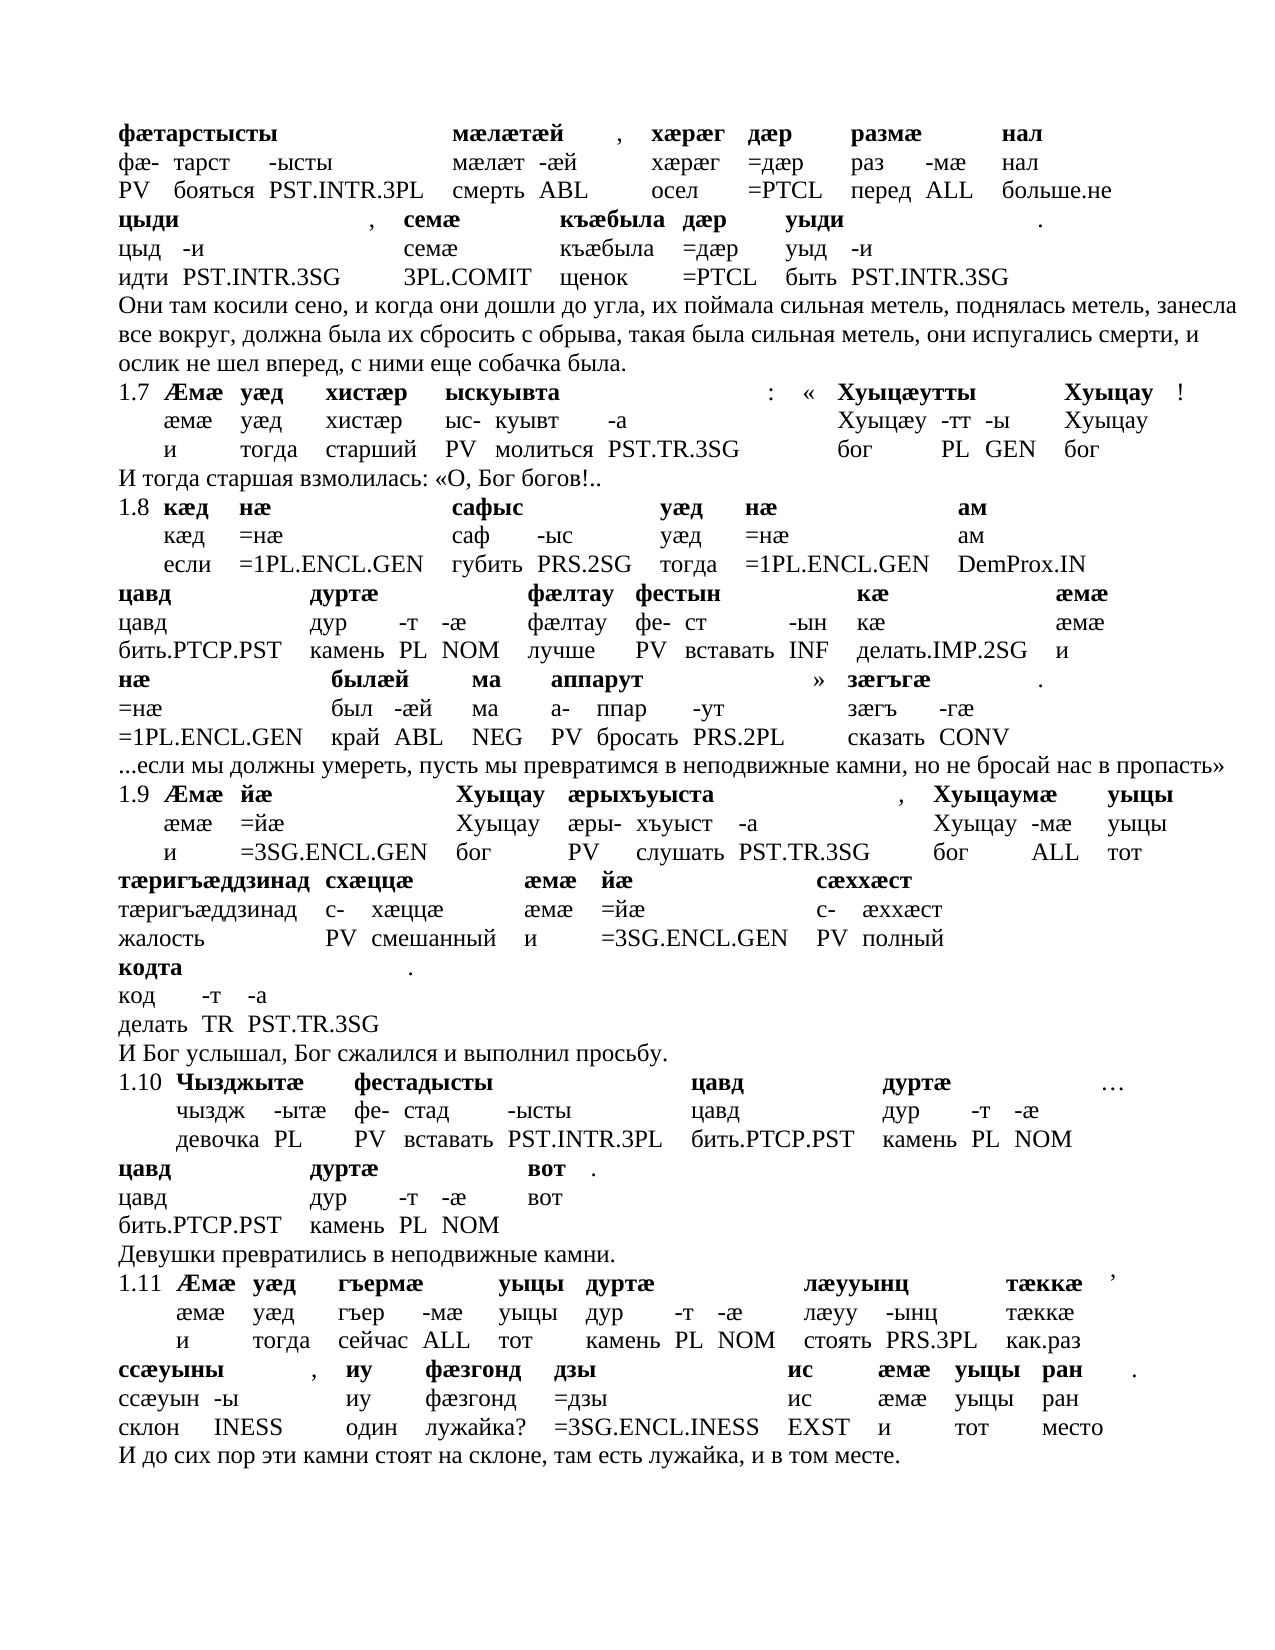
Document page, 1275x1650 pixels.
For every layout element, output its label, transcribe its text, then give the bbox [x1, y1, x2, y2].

text смерть [452, 176, 525, 204]
text 1.11 [118, 1268, 162, 1297]
text тот [498, 1326, 558, 1354]
text смешанный [371, 923, 496, 952]
text фæзгонд [425, 1383, 526, 1412]
text . [407, 952, 428, 981]
text идти [118, 262, 169, 291]
text NOM [717, 1326, 776, 1354]
text лæууынц [803, 1268, 992, 1297]
text бить.PTCP.PST [118, 636, 282, 664]
text фæзгонд [425, 1354, 540, 1383]
text лучше [527, 636, 607, 664]
text зæгъгæ [847, 664, 1024, 693]
text с- [816, 894, 848, 923]
text =3SG.ENCL.INESS [554, 1412, 760, 1441]
text цавд [691, 1096, 854, 1124]
text -æй [539, 147, 589, 176]
text хæрæг [651, 147, 720, 176]
text ыс- [445, 406, 481, 434]
text -тт [941, 406, 971, 434]
text ма [472, 693, 523, 722]
text хæрæг [651, 118, 734, 147]
text фе- [354, 1096, 390, 1124]
text . [1037, 204, 1058, 233]
text , [311, 1354, 332, 1383]
text мæлæт [452, 147, 525, 176]
text слушать [636, 837, 724, 866]
text И тогда старшая взмолилась: «О, Бог богов!.. [118, 463, 1249, 492]
text ам [958, 492, 1100, 521]
text æмæ [524, 866, 587, 894]
text цыди [118, 204, 355, 233]
text » [813, 664, 834, 693]
text Хуыцæутты [837, 377, 1050, 406]
text бить.PTCP.PST [118, 1211, 282, 1239]
text тогда [253, 1326, 310, 1354]
text вот [527, 1153, 577, 1182]
text ALL [422, 1326, 471, 1354]
text девочка [176, 1124, 260, 1153]
text -и [182, 233, 341, 262]
text ис [787, 1354, 864, 1383]
text -т [971, 1096, 1000, 1124]
text NOM [1014, 1124, 1072, 1153]
text GEN [985, 434, 1036, 463]
text камень [309, 636, 385, 664]
text -а [608, 406, 740, 434]
text перед [851, 176, 911, 204]
text уæд [253, 1268, 324, 1297]
text =нæ [118, 693, 303, 722]
text нал [1002, 118, 1126, 147]
text тогда [660, 549, 717, 578]
text , [368, 204, 389, 233]
text 3PL.COMIT [403, 262, 532, 291]
text PST.INTR.3PL [269, 176, 424, 204]
text -æ [441, 607, 500, 636]
text PST.TR.3SG [247, 1009, 379, 1038]
text PL [941, 434, 971, 463]
text дзы [554, 1354, 774, 1383]
text PL [398, 1211, 428, 1239]
text Хуыцау [1064, 377, 1162, 406]
text сæххæст [816, 866, 958, 894]
text фæлтау [527, 578, 621, 607]
text ’ [1108, 1268, 1129, 1297]
text къæбыла [559, 233, 654, 262]
text зæгъ [847, 693, 925, 722]
text . [1131, 1354, 1152, 1383]
text =1PL.ENCL.GEN [118, 722, 303, 751]
text -ынц [886, 1297, 978, 1326]
text уæд [660, 492, 731, 521]
text осел [651, 176, 720, 204]
text склон [118, 1412, 200, 1441]
text æмæ [163, 406, 212, 434]
text дуртæ [309, 578, 514, 607]
text хистæр [325, 406, 417, 434]
text как.раз [1006, 1326, 1081, 1354]
text код [118, 981, 188, 1009]
text -и [851, 233, 1009, 262]
text уæд [253, 1297, 310, 1326]
text тæригъæддзинад [118, 894, 297, 923]
text Хуыцаумæ [933, 779, 1094, 808]
text PL [273, 1124, 326, 1153]
text -ын [788, 607, 829, 636]
text делать [118, 1009, 188, 1038]
text бог [456, 837, 540, 866]
text NOM [441, 1211, 500, 1239]
text уыцы [954, 1354, 1028, 1383]
text если [163, 549, 211, 578]
text PST.INTR.3PL [507, 1124, 663, 1153]
text и [163, 434, 212, 463]
text Æмæ [163, 377, 226, 406]
text CONV [939, 722, 1010, 751]
text PV [354, 1124, 390, 1153]
text æрыхъуыста [568, 779, 884, 808]
text сказать [847, 722, 925, 751]
text фестын [635, 578, 843, 607]
text дуртæ [882, 1067, 1086, 1096]
text =1PL.ENCL.GEN [239, 549, 424, 578]
text ыскуывта [445, 377, 754, 406]
text -т [202, 981, 234, 1009]
text хистæр [325, 377, 431, 406]
text ABL [539, 176, 589, 204]
text былæй [331, 664, 458, 693]
text фестадысты [354, 1067, 677, 1096]
text камень [309, 1211, 385, 1239]
text тот [1107, 837, 1167, 866]
text больше.не [1002, 176, 1112, 204]
text один [346, 1412, 398, 1441]
text . [590, 1153, 611, 1182]
text цавд [118, 578, 296, 607]
text PL [971, 1124, 1000, 1153]
text уыцы [1107, 808, 1167, 837]
text PV [325, 923, 357, 952]
text уæд [660, 521, 717, 549]
text семæ [403, 204, 546, 233]
text NEG [472, 722, 523, 751]
text нæ [118, 664, 317, 693]
text гъермæ [338, 1268, 484, 1297]
text ран [1042, 1383, 1103, 1412]
text дæр [748, 118, 837, 147]
text æмæ [524, 894, 573, 923]
text Девушки превратились в неподвижные камни. [118, 1239, 1249, 1268]
text уыцы [1107, 779, 1181, 808]
text куывт [495, 406, 594, 434]
text -ыс [537, 521, 632, 549]
text схæццæ [325, 866, 510, 894]
text : [767, 377, 788, 406]
text дæр [682, 204, 771, 233]
text ран [1042, 1354, 1117, 1383]
text йæ [240, 779, 442, 808]
text сейчас [338, 1326, 408, 1354]
text нæ [239, 492, 438, 521]
text 1.9 [118, 779, 149, 808]
text место [1042, 1412, 1103, 1441]
text къæбыла [559, 204, 668, 233]
text бог [933, 837, 1017, 866]
text PL [398, 636, 428, 664]
text чыздж [176, 1096, 260, 1124]
text -а [738, 808, 870, 837]
text и [1055, 636, 1105, 664]
text И до сих пор эти камни стоят на склоне, там есть лужайка, и в том месте. [118, 1441, 1249, 1469]
text бояться [173, 176, 255, 204]
text =йæ [601, 894, 789, 923]
text æмæ [1055, 578, 1118, 607]
text æмæ [878, 1383, 927, 1412]
text ALL [925, 176, 974, 204]
text 1.8 [118, 492, 149, 521]
text =йæ [240, 808, 428, 837]
text и [176, 1326, 225, 1354]
text PV [635, 636, 671, 664]
text лужайка? [425, 1412, 526, 1441]
text PV [445, 434, 481, 463]
text TR [202, 1009, 234, 1038]
text -æ [717, 1297, 776, 1326]
text 1.10 [118, 1067, 162, 1096]
text PL [674, 1326, 704, 1354]
text дур [309, 607, 385, 636]
text кæ [857, 578, 1042, 607]
text тæккæ [1006, 1268, 1095, 1297]
text Хуыцау [1064, 406, 1148, 434]
text фе- [635, 607, 671, 636]
text раз [851, 147, 911, 176]
text цавд [118, 1182, 282, 1211]
text æмæ [878, 1354, 941, 1383]
text хъуыст [636, 808, 724, 837]
text PV [816, 923, 848, 952]
text -ысты [269, 147, 424, 176]
text цавд [118, 607, 282, 636]
text -т [398, 1182, 428, 1211]
text -а [247, 981, 379, 1009]
text стоять [803, 1326, 872, 1354]
text был [331, 693, 380, 722]
text И Бог услышал, Бог сжалился и выполнил просьбу. [118, 1038, 1249, 1067]
text Æмæ [163, 779, 226, 808]
text бросать [596, 722, 679, 751]
text бог [1064, 434, 1148, 463]
text -мæ [1031, 808, 1080, 837]
text губить [452, 549, 523, 578]
text =3SG.ENCL.GEN [240, 837, 428, 866]
text кодта [118, 952, 393, 981]
text « [802, 377, 823, 406]
text PRS.2SG [537, 549, 632, 578]
text гъер [338, 1297, 408, 1326]
text Чызджытæ [176, 1067, 340, 1096]
text уыди [785, 204, 1023, 233]
text стад [403, 1096, 494, 1124]
text , [616, 118, 637, 147]
text Хуыцау [933, 808, 1017, 837]
text тæригъæддзинад [118, 866, 311, 894]
text тæккæ [1006, 1297, 1081, 1326]
text =PTCL [748, 176, 823, 204]
text тарст [173, 147, 255, 176]
text æххæст [862, 894, 944, 923]
text кæ [857, 607, 1028, 636]
text æмæ [1055, 607, 1105, 636]
text -æ [1014, 1096, 1072, 1124]
text дуртæ [586, 1268, 790, 1297]
text уыцы [498, 1268, 572, 1297]
text ALL [1031, 837, 1080, 866]
text кæд [163, 521, 211, 549]
text дур [309, 1182, 385, 1211]
text дуртæ [309, 1153, 514, 1182]
text INESS [213, 1412, 283, 1441]
text =3SG.ENCL.GEN [601, 923, 789, 952]
text ! [1176, 377, 1197, 406]
text размæ [851, 118, 988, 147]
text NOM [441, 636, 500, 664]
text , [898, 779, 919, 808]
text и [524, 923, 573, 952]
text саф [452, 521, 523, 549]
text бог [837, 434, 927, 463]
text уæд [240, 406, 298, 434]
text жалость [118, 923, 297, 952]
text полный [862, 923, 944, 952]
text -т [674, 1297, 704, 1326]
text -ытæ [273, 1096, 326, 1124]
text уæд [240, 377, 312, 406]
text PV [118, 176, 159, 204]
text и [163, 837, 212, 866]
text =нæ [745, 521, 930, 549]
text Они там косили сено, и когда они дошли до угла, их поймала сильная метель, поднялась метель, занесла все вокруг, должна была их сбросить с обрыва, такая была сильная метель, они испугались смерти, и ослик не шел вперед, с ними еще собачка была. [118, 291, 1249, 377]
text -ы [985, 406, 1036, 434]
text ппар [596, 693, 679, 722]
text -æй [394, 693, 444, 722]
text молиться [495, 434, 594, 463]
text ис [787, 1383, 850, 1412]
text цавд [691, 1067, 868, 1096]
text ма [472, 664, 537, 693]
text тот [954, 1412, 1014, 1441]
text -ы [213, 1383, 283, 1412]
text PRS.2PL [693, 722, 785, 751]
text =дæр [748, 147, 823, 176]
text уыцы [498, 1297, 558, 1326]
text -ысты [507, 1096, 663, 1124]
text цыд [118, 233, 169, 262]
text INF [788, 636, 829, 664]
text Хуыцау [456, 808, 540, 837]
text вот [527, 1182, 563, 1211]
text кæд [163, 492, 225, 521]
text … [1100, 1067, 1125, 1096]
text вставать [684, 636, 775, 664]
text æры- [568, 808, 622, 837]
text -мæ [422, 1297, 471, 1326]
text =1PL.ENCL.GEN [745, 549, 930, 578]
text бить.PTCP.PST [691, 1124, 854, 1153]
text аппарут [551, 664, 799, 693]
text ссæуыны [118, 1354, 297, 1383]
text уыд [785, 233, 837, 262]
text -мæ [925, 147, 974, 176]
text -т [398, 607, 428, 636]
text фæлтау [527, 607, 607, 636]
text =PTCL [682, 262, 757, 291]
text фæтарстысты [118, 118, 438, 147]
text PRS.3PL [886, 1326, 978, 1354]
text вставать [403, 1124, 494, 1153]
text Æмæ [176, 1268, 239, 1297]
text . [1037, 664, 1058, 693]
text фæ- [118, 147, 159, 176]
text =дзы [554, 1383, 760, 1412]
text старший [325, 434, 417, 463]
text ссæуын [118, 1383, 200, 1412]
text DemProx.IN [958, 549, 1086, 578]
text PST.INTR.3SG [851, 262, 1009, 291]
text PST.TR.3SG [608, 434, 740, 463]
text мæлæтæй [452, 118, 603, 147]
text нал [1002, 147, 1112, 176]
text дур [586, 1297, 661, 1326]
text 1.7 [118, 377, 149, 406]
text æмæ [163, 808, 212, 837]
text с- [325, 894, 357, 923]
text EXST [787, 1412, 850, 1441]
text -гæ [939, 693, 1010, 722]
text сафыс [452, 492, 646, 521]
text ам [958, 521, 1086, 549]
text уыцы [954, 1383, 1014, 1412]
text семæ [403, 233, 532, 262]
text ABL [394, 722, 444, 751]
text лæуу [803, 1297, 872, 1326]
text делать.IMP.2SG [857, 636, 1028, 664]
text камень [586, 1326, 661, 1354]
text ст [684, 607, 775, 636]
text Хуыцау [456, 779, 554, 808]
text =дæр [682, 233, 757, 262]
text -ут [693, 693, 785, 722]
text Хуыцæу [837, 406, 927, 434]
text -æ [441, 1182, 500, 1211]
text быть [785, 262, 837, 291]
text хæццæ [371, 894, 496, 923]
text и [878, 1412, 927, 1441]
text PST.INTR.3SG [182, 262, 341, 291]
text а- [551, 693, 583, 722]
text иу [346, 1354, 411, 1383]
text æмæ [176, 1297, 225, 1326]
text щенок [559, 262, 654, 291]
text цавд [118, 1153, 296, 1182]
text камень [882, 1124, 957, 1153]
text йæ [601, 866, 802, 894]
text ...если мы должны умереть, пусть мы превратимся в неподвижные камни, но не бросай нас в пропасть» [118, 751, 1249, 779]
text =нæ [239, 521, 424, 549]
text PST.TR.3SG [738, 837, 870, 866]
text PV [551, 722, 583, 751]
text PV [568, 837, 622, 866]
text дур [882, 1096, 957, 1124]
text тогда [240, 434, 298, 463]
text иу [346, 1383, 398, 1412]
text край [331, 722, 380, 751]
text нæ [745, 492, 944, 521]
